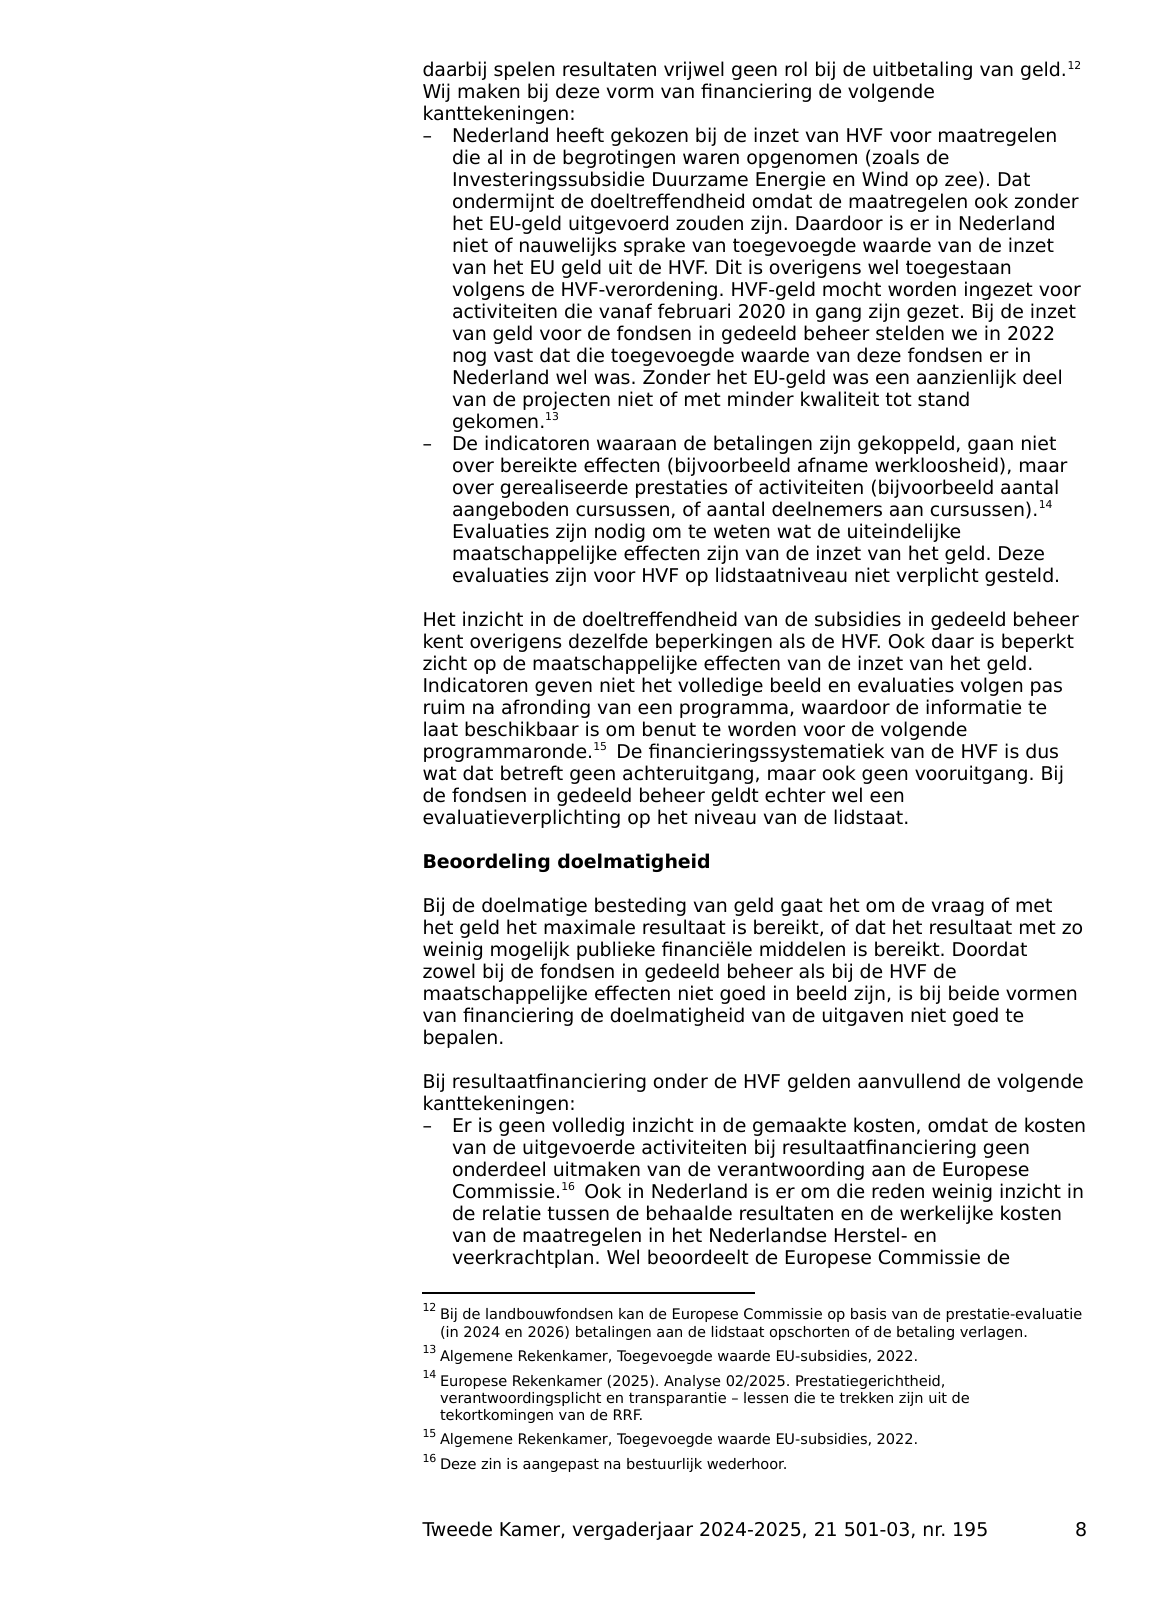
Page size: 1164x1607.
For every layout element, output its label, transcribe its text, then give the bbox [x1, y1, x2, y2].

text Algemene Rekenkamer, Toegevoegde waarde EU-subsidies, 2022. [422, 1427, 1087, 1449]
text Europese Rekenkamer (2025). Analyse 02/2025. Prestatiegerichtheid, verantwoordingsplicht en transparantie – lessen die te trekken zijn uit de tekortkomingen van de RRF. [422, 1368, 1087, 1424]
text – Er is geen volledig inzicht in de gemaakte kosten, omdat de kosten van de uitgevoerde activiteiten bij resultaatfinanciering geen onderdeel uitmaken van de verantwoording aan de Europese Commissie. Ook in Nederland is er om die reden weinig inzicht in de relatie tussen de behaalde resultaten en de werkelijke kosten van de maatregelen in het Nederlandse Herstel- en veerkrachtplan. Wel beoordeelt de Europese Commissie de [422, 1115, 1087, 1269]
text Deze zin is aangepast na bestuurlijk wederhoor. [422, 1452, 1087, 1474]
text Het inzicht in de doeltreffendheid van de subsidies in gedeeld beheer kent overigens dezelfde beperkingen als de HVF. Ook daar is beperkt zicht op de maatschappelijke effecten van de inzet van het geld. Indicatoren geven niet het volledige beeld en evaluaties volgen pas ruim na afronding van een programma, waardoor de informatie te laat beschikbaar is om benut te worden voor de volgende programmaronde. De financieringssystematiek van de HVF is dus wat dat betreft geen achteruitgang, maar ook geen vooruitgang. Bij de fondsen in gedeeld beheer geldt echter wel een evaluatieverplichting op het niveau van de lidstaat. [422, 609, 1087, 828]
text Bij de landbouwfondsen kan de Europese Commissie op basis van de prestatie-evaluatie (in 2024 en 2026) betalingen aan de lidstaat opschorten of de betaling verlagen. [422, 1302, 1087, 1341]
text – De indicatoren waaraan de betalingen zijn gekoppeld, gaan niet over bereikte effecten (bijvoorbeeld afname werkloosheid), maar over gerealiseerde prestaties of activiteiten (bijvoorbeeld aantal aangeboden cursussen, of aantal deelnemers aan cursussen). Evaluaties zijn nodig om te weten wat de uiteindelijke maatschappelijke effecten zijn van de inzet van het geld. Deze evaluaties zijn voor HVF op lidstaatniveau niet verplicht gesteld. [422, 433, 1087, 587]
text daarbij spelen resultaten vrijwel geen rol bij de uitbetaling van geld. Wij maken bij deze vorm van financiering de volgende kanttekeningen: [422, 59, 1087, 125]
text Bij resultaatfinanciering onder de HVF gelden aanvullend de volgende kanttekeningen: [422, 1071, 1087, 1115]
text Bij de doelmatige besteding van geld gaat het om de vraag of met het geld het maximale resultaat is bereikt, of dat het resultaat met zo weinig mogelijk publieke financiële middelen is bereikt. Doordat zowel bij de fondsen in gedeeld beheer als bij de HVF de maatschappelijke effecten niet goed in beeld zijn, is bij beide vormen van financiering de doelmatigheid van de uitgaven niet goed te bepalen. [422, 895, 1087, 1049]
text Algemene Rekenkamer, Toegevoegde waarde EU-subsidies, 2022. [422, 1343, 1087, 1366]
subtitle Beoordeling doelmatigheid [422, 851, 1087, 873]
text – Nederland heeft gekozen bij de inzet van HVF voor maatregelen die al in de begrotingen waren opgenomen (zoals de Investeringssubsidie Duurzame Energie en Wind op zee). Dat ondermijnt de doeltreffendheid omdat de maatregelen ook zonder het EU-geld uitgevoerd zouden zijn. Daardoor is er in Nederland niet of nauwelijks sprake van toegevoegde waarde van de inzet van het EU geld uit de HVF. Dit is overigens wel toegestaan volgens de HVF-verordening. HVF-geld mocht worden ingezet voor activiteiten die vanaf februari 2020 in gang zijn gezet. Bij de inzet van geld voor de fondsen in gedeeld beheer stelden we in 2022 nog vast dat die toegevoegde waarde van deze fondsen er in Nederland wel was. Zonder het EU-geld was een aanzienlijk deel van de projecten niet of met minder kwaliteit tot stand gekomen. [422, 125, 1087, 433]
